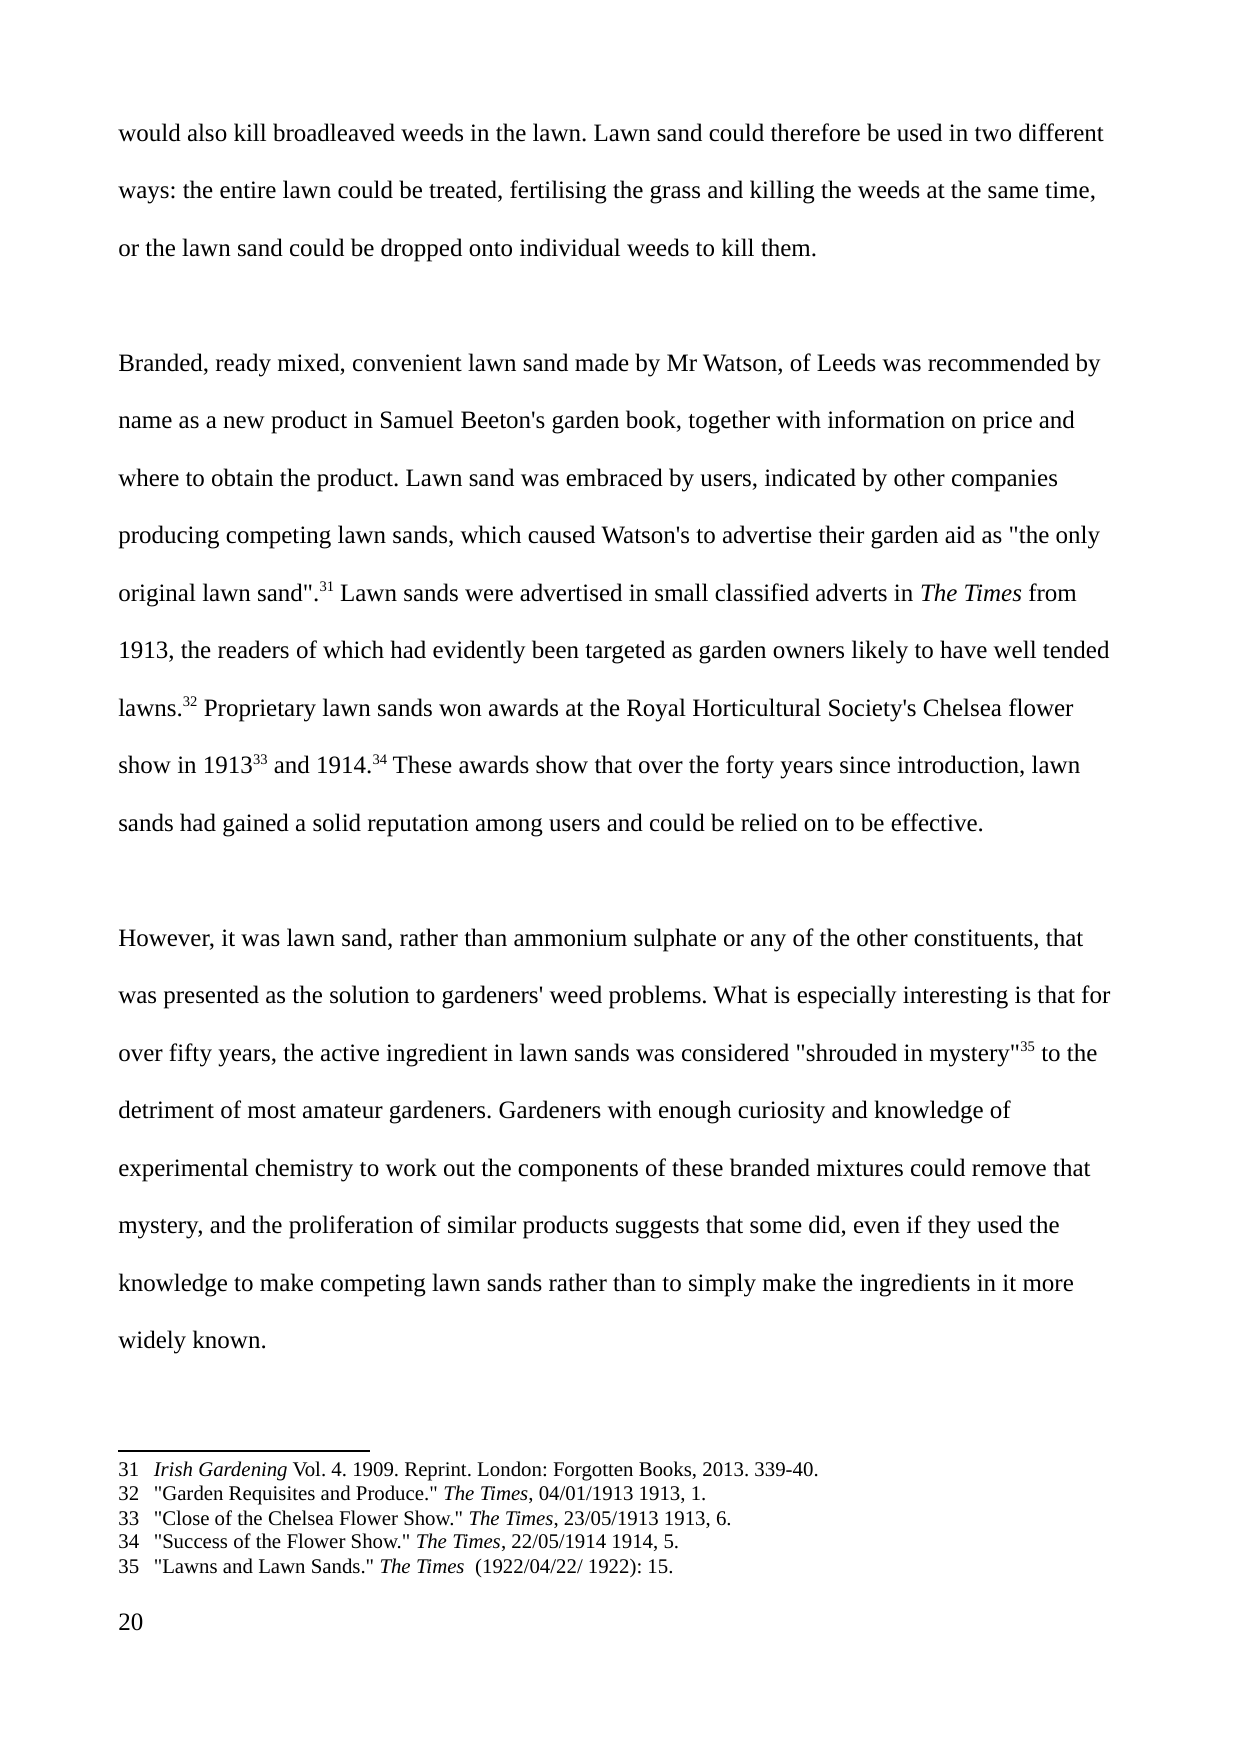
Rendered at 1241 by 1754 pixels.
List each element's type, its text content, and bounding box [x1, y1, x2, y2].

text "Lawns and Lawn Sands." The Times (1922/04/22/ 1922): 15. [118, 1553, 1122, 1578]
text "Garden Requisites and Produce." The Times, 04/01/1913 1913, 1. [118, 1481, 1122, 1505]
text However, it was lawn sand, rather than ammonium sulphate or any of the other constituents, that was presented as the solution to gardeners' weed problems. What is especially interesting is that for over fifty years, the active ingredient in lawn sands was considered "shrouded in mystery" to the detriment of most amateur gardeners. Gardeners with enough curiosity and knowledge of experimental chemistry to work out the components of these branded mixtures could remove that mystery, and the proliferation of similar products suggests that some did, even if they used the knowledge to make competing lawn sands rather than to simply make the ingredients in it more widely known. [118, 923, 1122, 1354]
text "Success of the Flower Show." The Times, 22/05/1914 1914, 5. [118, 1529, 1122, 1553]
text would also kill broadleaved weeds in the lawn. Lawn sand could therefore be used in two different ways: the entire lawn could be treated, fertilising the grass and killing the weeds at the same time, or the lawn sand could be dropped onto individual weeds to kill them. [118, 118, 1122, 262]
text Branded, ready mixed, convenient lawn sand made by Mr Watson, of Leeds was recommended by name as a new product in Samuel Beeton's garden book, together with information on price and where to obtain the product. Lawn sand was embraced by users, indicated by other companies producing competing lawn sands, which caused Watson's to advertise their garden aid as "the only original lawn sand". Lawn sands were advertised in small classified adverts in The Times from 1913, the readers of which had evidently been targeted as garden owners likely to have well tended lawns. Proprietary lawn sands won awards at the Royal Horticultural Society's Chelsea flower show in 1913 and 1914. These awards show that over the forty years since introduction, lawn sands had gained a solid reputation among users and could be relied on to be effective. [118, 348, 1122, 837]
text "Close of the Chelsea Flower Show." The Times, 23/05/1913 1913, 6. [118, 1505, 1122, 1529]
text Irish Gardening Vol. 4. 1909. Reprint. London: Forgotten Books, 2013. 339-40. [118, 1457, 1122, 1481]
